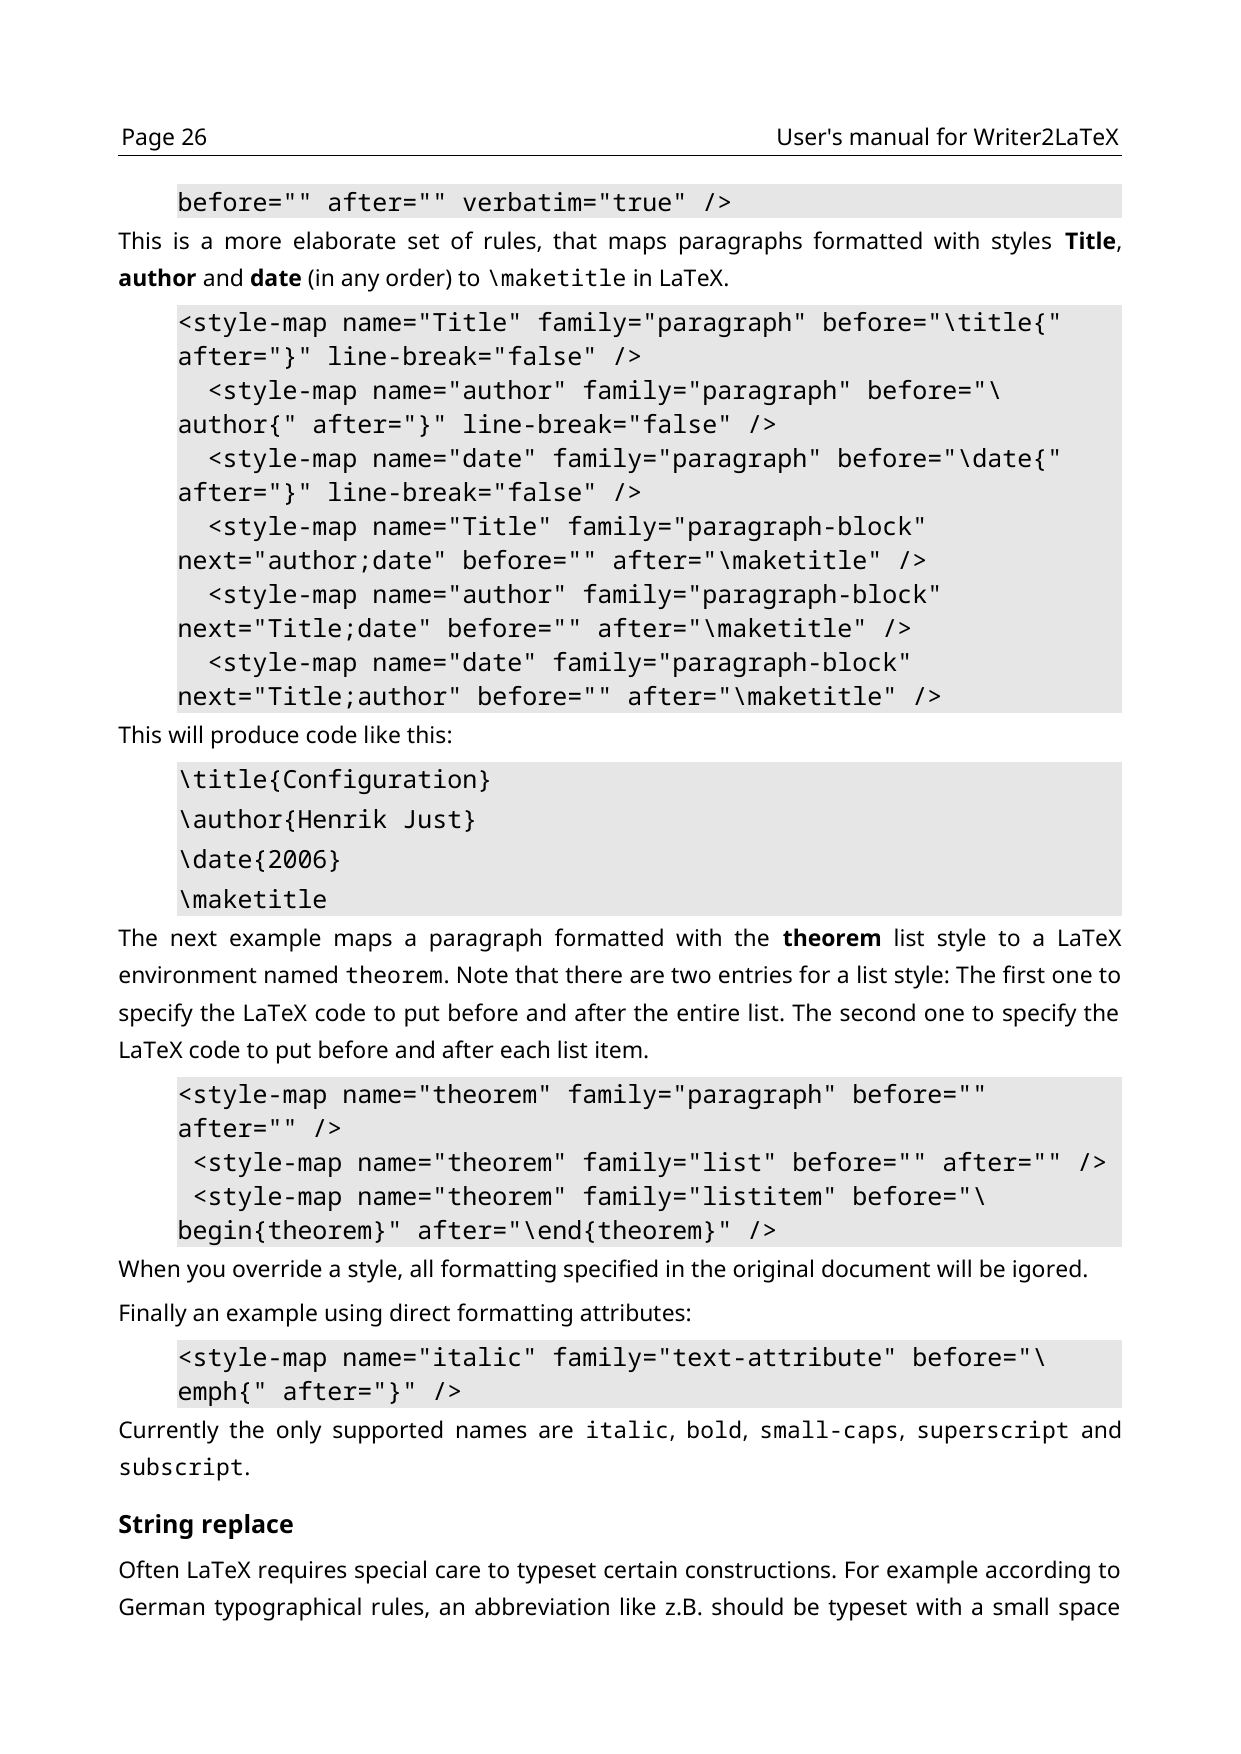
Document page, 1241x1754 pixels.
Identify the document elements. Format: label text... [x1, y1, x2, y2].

text \author{Henrik Just} [177, 802, 1122, 836]
text When you override a style, all formatting specified in the original document will be igored. [118, 1253, 1122, 1284]
text Finally an example using direct formatting attributes: [118, 1297, 1122, 1328]
text This is a more elaborate set of rules, that maps paragraphs formatted with styles Title, author and date (in any order) to \maketitle in LaTeX. [118, 225, 1122, 293]
text Currently the only supported names are italic, bold, small-caps, superscript and subscript. [118, 1414, 1122, 1482]
text \title{Configuration} [177, 762, 1122, 796]
text <style-map name="Title" family="paragraph" before="\title{" after="}" line-break="false" /> <style-map name="author" family="paragraph" before="\author{" after="}" line-break="false" /> <style-map name="date" family="paragraph" before="\date{" after="}" line-break="false" /> <style-map name="Title" family="paragraph-block" next="author;date" before="" after="\maketitle" /> <style-map name="author" family="paragraph-block" next="Title;date" before="" after="\maketitle" /> <style-map name="date" family="paragraph-block" next="Title;author" before="" after="\maketitle" /> [177, 305, 1122, 713]
text This will produce code like this: [118, 719, 1122, 750]
text Often LaTeX requires special care to typeset certain constructions. For example according to German typographical rules, an abbreviation like z.B. should be typeset with a small space [118, 1554, 1122, 1622]
subtitle String replace [118, 1507, 1122, 1541]
text before="" after="" verbatim="true" /> [177, 184, 1122, 218]
text The next example maps a paragraph formatted with the theorem list style to a LaTeX environment named theorem. Note that there are two entries for a list style: The first one to specify the LaTeX code to put before and after the entire list. The second one to specify the LaTeX code to put before and after each list item. [118, 922, 1122, 1065]
text <style-map name="theorem" family="paragraph" before="" after="" /> <style-map name="theorem" family="list" before="" after="" /> <style-map name="theorem" family="listitem" before="\begin{theorem}" after="\end{theorem}" /> [177, 1077, 1122, 1247]
text \date{2006} [177, 842, 1122, 876]
text <style-map name="italic" family="text-attribute" before="\emph{" after="}" /> [177, 1340, 1122, 1408]
text \maketitle [177, 882, 1122, 916]
